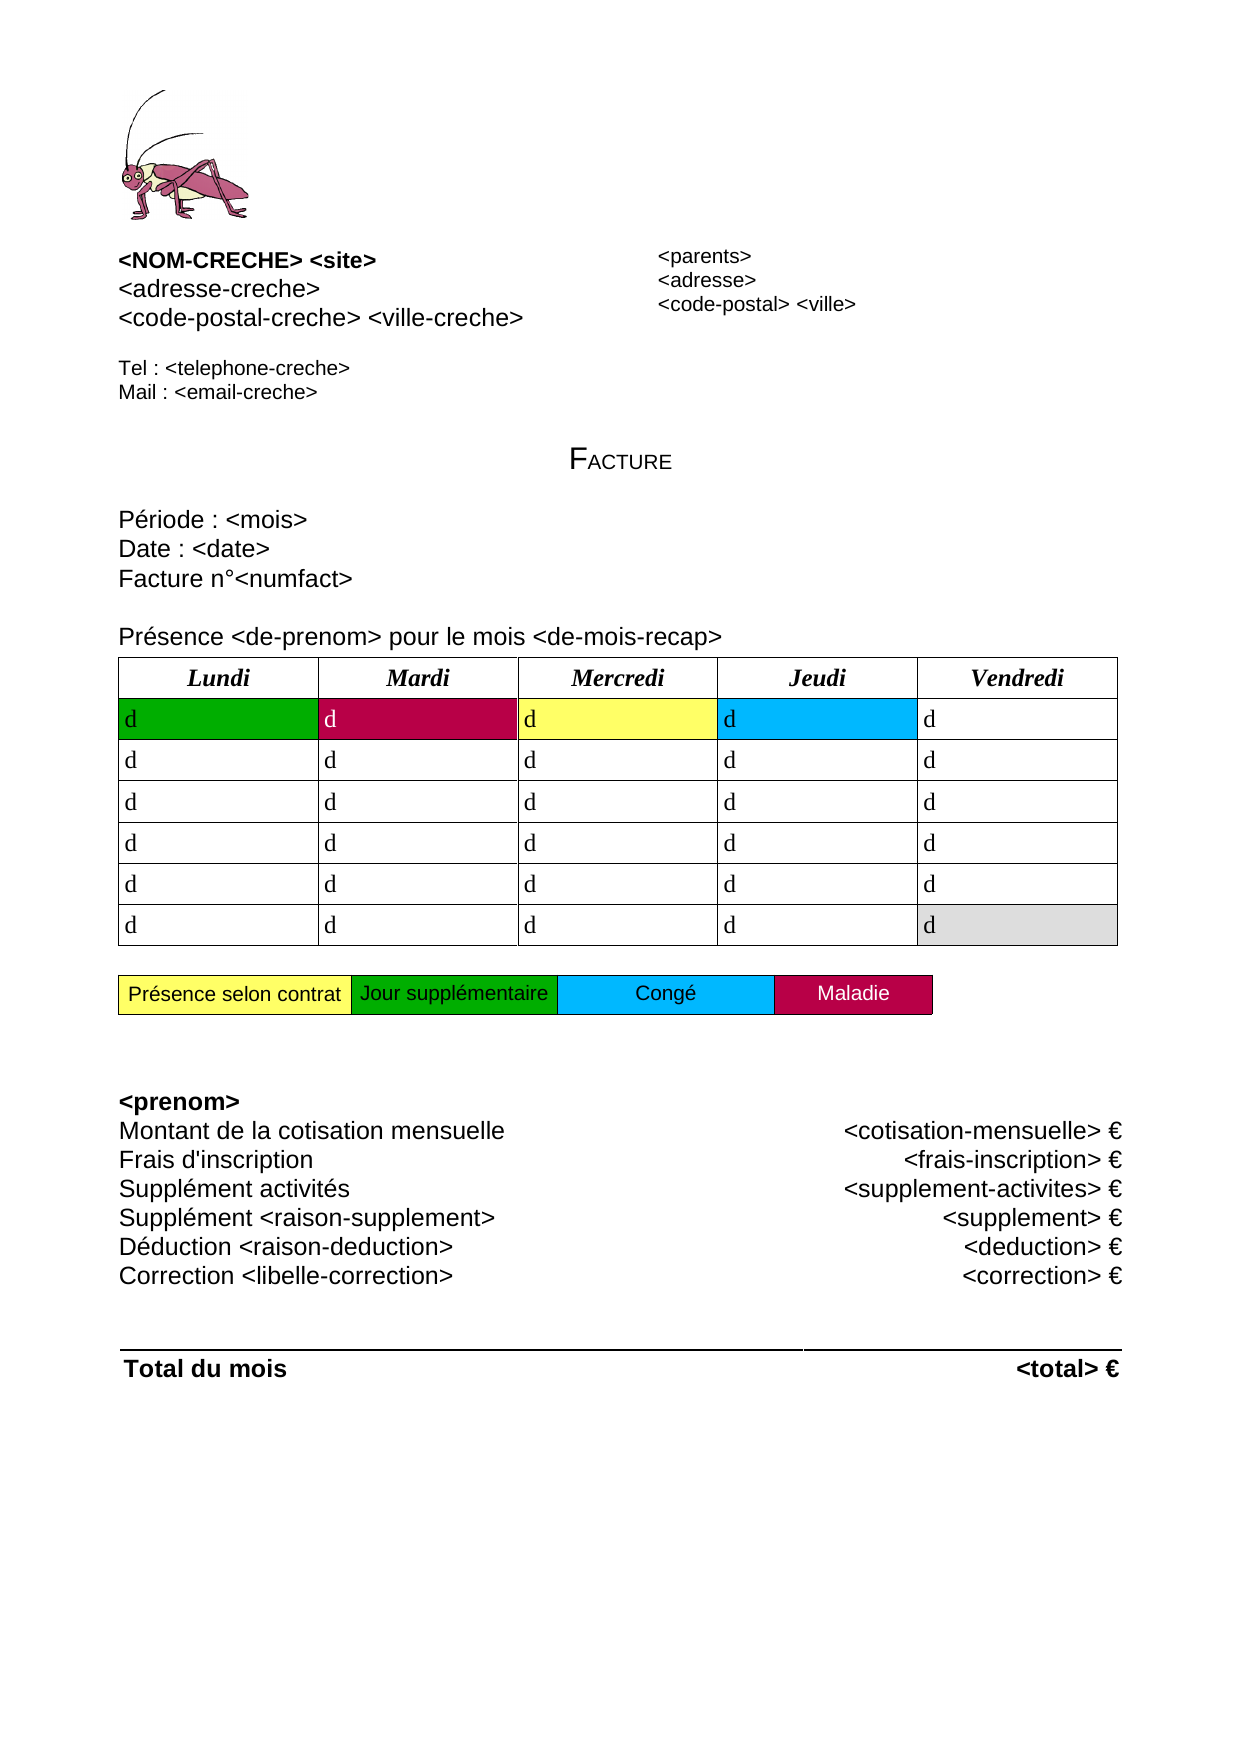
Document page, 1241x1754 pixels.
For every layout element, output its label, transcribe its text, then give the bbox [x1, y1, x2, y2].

table_cell d [519, 823, 717, 863]
text <adresse> [658, 268, 1122, 292]
text Tel : <telephone-creche> [118, 356, 583, 380]
table_header Congé [558, 976, 774, 1014]
table_cell d [718, 781, 917, 822]
table_cell d [119, 781, 318, 822]
text Période : <mois> [118, 505, 1122, 534]
table_cell d [119, 823, 318, 863]
table_header Présence selon contrat [119, 976, 351, 1014]
table_cell <correction> € [803, 1261, 1122, 1290]
table_cell d [319, 699, 517, 739]
text Facture n°<numfact> [118, 563, 1122, 592]
table_cell d [119, 864, 318, 904]
table_cell <supplement-activites> € [803, 1174, 1122, 1203]
table_cell d [519, 740, 717, 780]
table_header Total du mois [120, 1351, 803, 1385]
table_cell d [718, 864, 917, 904]
table_header Jeudi [718, 658, 917, 698]
table_cell d [918, 905, 1117, 945]
table_cell d [519, 905, 717, 945]
table_cell Montant de la cotisation mensuelle [119, 1116, 803, 1145]
table_header [803, 1072, 1122, 1116]
table_header Jour supplémentaire [352, 976, 557, 1014]
table_cell d [519, 699, 717, 739]
text Mail : <email-creche> [118, 380, 583, 404]
table_cell d [918, 699, 1117, 739]
table_cell d [519, 864, 717, 904]
table_cell d [918, 823, 1117, 863]
text Présence <de-prenom> pour le mois <de-mois-recap> [118, 622, 1122, 651]
table_cell d [119, 699, 318, 739]
table_cell <deduction> € [803, 1232, 1122, 1261]
table_cell Supplément <raison-supplement> [119, 1203, 803, 1232]
table_cell d [319, 781, 517, 822]
table_cell d [119, 740, 318, 780]
table_header Vendredi [918, 658, 1117, 698]
table_cell <supplement> € [803, 1203, 1122, 1232]
text Date : <date> [118, 534, 1122, 563]
table_cell d [119, 905, 318, 945]
table_cell d [718, 740, 917, 780]
table_cell d [319, 905, 517, 945]
table_cell Supplément activités [119, 1174, 803, 1203]
table_header Mardi [319, 658, 517, 698]
table_cell d [319, 864, 517, 904]
table_cell d [718, 823, 917, 863]
text Facture [118, 440, 1122, 476]
table_cell d [918, 781, 1117, 822]
text <parents> [658, 244, 1122, 268]
table_cell d [319, 740, 517, 780]
table_cell d [718, 699, 917, 739]
table_header Maladie [775, 976, 932, 1014]
table_cell <cotisation-mensuelle> € [803, 1116, 1122, 1145]
text <code-postal> <ville> [658, 292, 1122, 316]
table_cell <frais-inscription> € [803, 1145, 1122, 1174]
table_header Lundi [119, 658, 318, 698]
picture [122, 90, 249, 220]
table_cell d [918, 740, 1117, 780]
table_header <total> € [804, 1351, 1122, 1385]
table_cell d [319, 823, 517, 863]
table_cell Frais d'inscription [119, 1145, 803, 1174]
text <adresse-creche> [118, 274, 583, 303]
table_header <prenom> [119, 1072, 803, 1116]
table_header Mercredi [519, 658, 717, 698]
table_cell d [718, 905, 917, 945]
text <NOM-CRECHE> <site> [118, 247, 583, 274]
text <code-postal-creche> <ville-creche> [118, 303, 583, 332]
table_cell d [918, 864, 1117, 904]
table_cell d [519, 781, 717, 822]
table_cell Correction <libelle-correction> [119, 1261, 803, 1290]
table_cell Déduction <raison-deduction> [119, 1232, 803, 1261]
